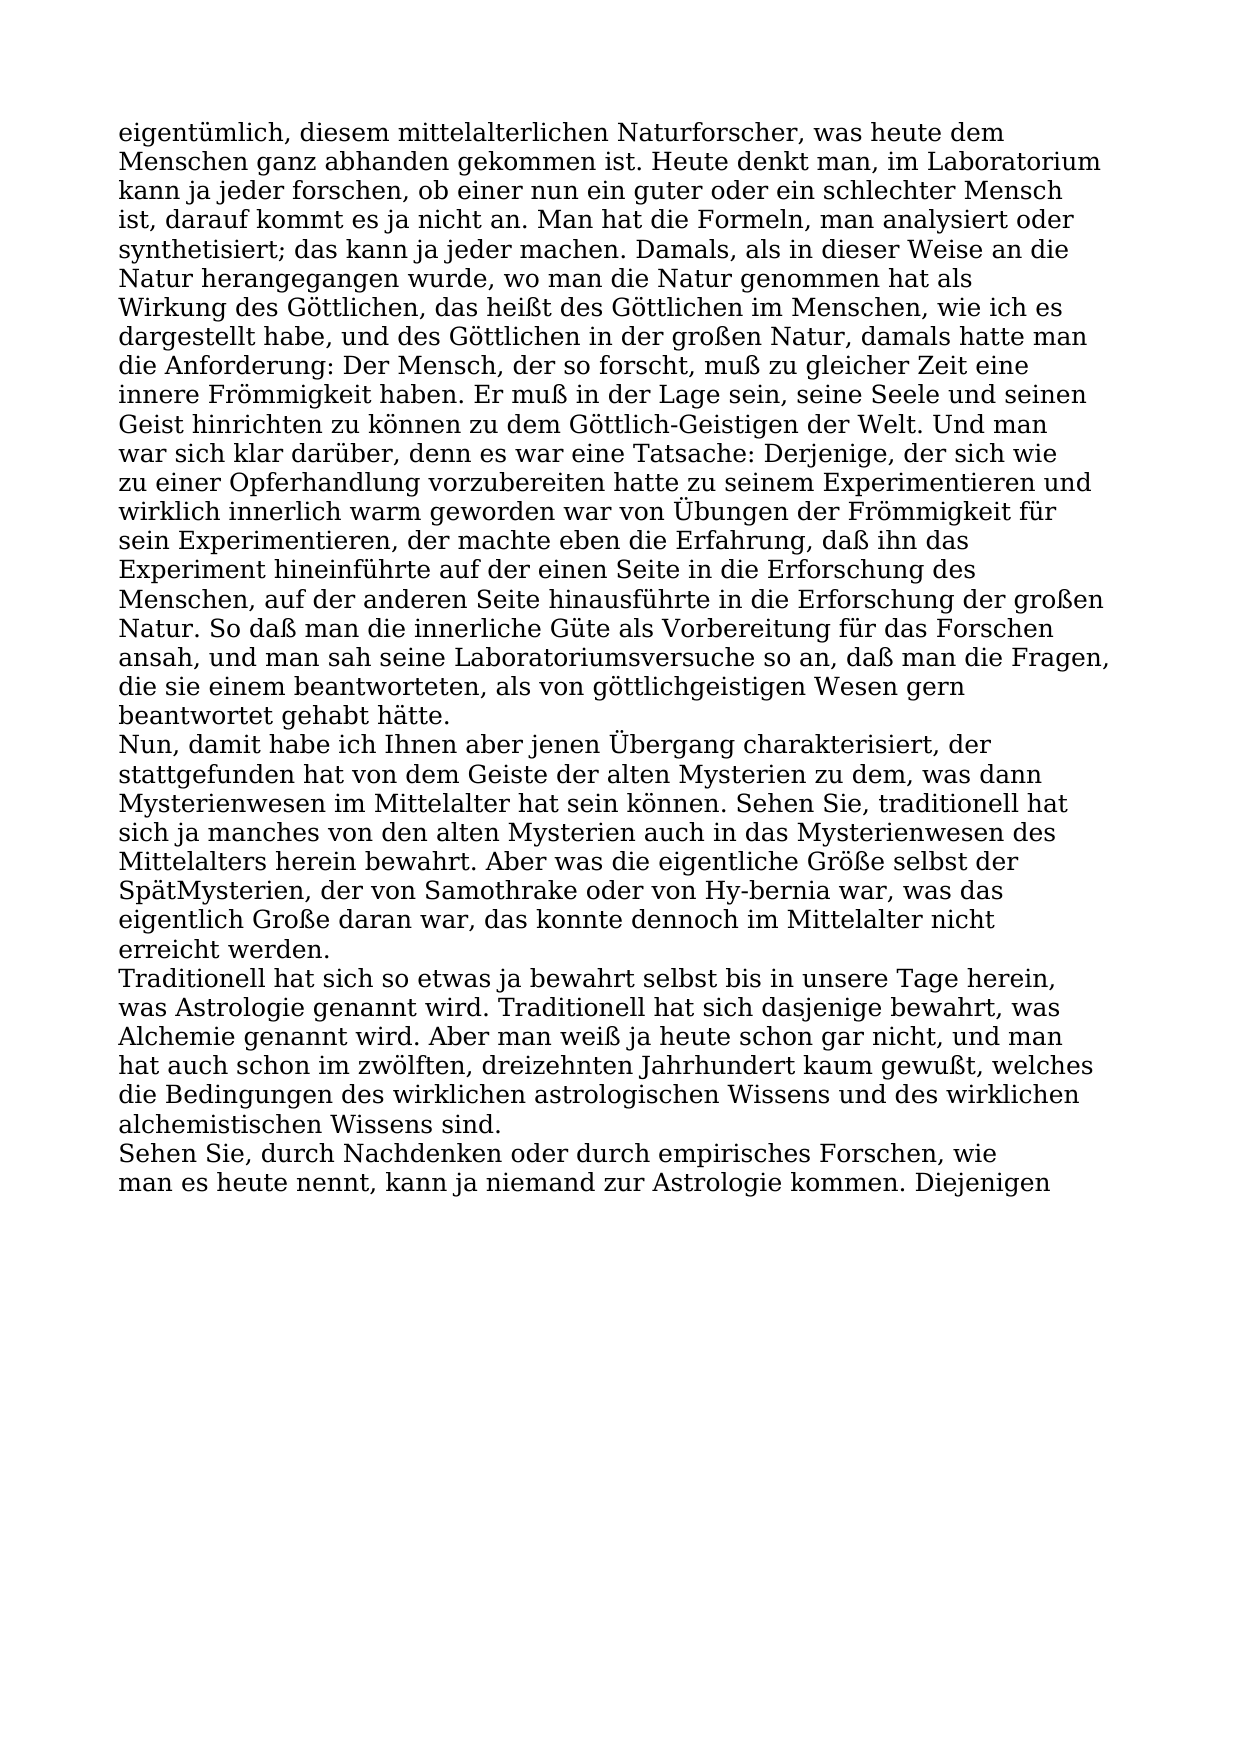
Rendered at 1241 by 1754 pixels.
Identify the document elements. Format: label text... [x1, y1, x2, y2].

text innere Frömmigkeit haben. Er muß in der Lage sein, seine Seele und seinen [118, 381, 1122, 410]
text kann ja jeder forschen, ob einer nun ein guter oder ein schlechter Mensch [118, 176, 1122, 206]
text erreicht werden. [118, 935, 1122, 964]
text Sehen Sie, durch Nachdenken oder durch empirisches Forschen, wie [118, 1139, 1122, 1168]
text eigentlich Große daran war, das konnte dennoch im Mittelalter nicht [118, 906, 1122, 935]
text Geist hinrichten zu können zu dem Göttlich-Geistigen der Welt. Und man [118, 410, 1122, 439]
text die Bedingungen des wirklichen astrologischen Wissens und des wirklichen [118, 1081, 1122, 1110]
text stattgefunden hat von dem Geiste der alten Mysterien zu dem, was dann [118, 760, 1122, 789]
text hat auch schon im zwölften, dreizehnten Jahrhundert kaum gewußt, welches [118, 1051, 1122, 1081]
text wirklich innerlich warm geworden war von Übungen der Frömmigkeit für [118, 497, 1122, 526]
text Alchemie genannt wird. Aber man weiß ja heute schon gar nicht, und man [118, 1022, 1122, 1051]
text ist, darauf kommt es ja nicht an. Man hat die Formeln, man analysiert oder [118, 206, 1122, 235]
text die Anforderung: Der Mensch, der so forscht, muß zu gleicher Zeit eine [118, 351, 1122, 381]
text Menschen, auf der anderen Seite hinausführte in die Erforschung der großen [118, 585, 1122, 614]
text dargestellt habe, und des Göttlichen in der großen Natur, damals hatte man [118, 322, 1122, 351]
text Mittelalters herein bewahrt. Aber was die eigentliche Größe selbst der SpätMysterien, der von Samothrake oder von Hy-bernia war, was das [118, 847, 1122, 906]
text Experiment hineinführte auf der einen Seite in die Erforschung des [118, 556, 1122, 585]
text sein Experimentieren, der machte eben die Erfahrung, daß ihn das [118, 526, 1122, 556]
text ansah, und man sah seine Laboratoriumsversuche so an, daß man die Fragen, [118, 643, 1122, 672]
text Nun, damit habe ich Ihnen aber jenen Übergang charakterisiert, der [118, 731, 1122, 760]
text Wirkung des Göttlichen, das heißt des Göttlichen im Menschen, wie ich es [118, 293, 1122, 322]
text Mysterienwesen im Mittelalter hat sein können. Sehen Sie, traditionell hat [118, 789, 1122, 818]
text war sich klar darüber, denn es war eine Tatsache: Derjenige, der sich wie [118, 439, 1122, 468]
text sich ja manches von den alten Mysterien auch in das Mysterienwesen des [118, 818, 1122, 847]
text man es heute nennt, kann ja niemand zur Astrologie kommen. Diejenigen [118, 1168, 1122, 1197]
text alchemistischen Wissens sind. [118, 1110, 1122, 1139]
text die sie einem beantworteten, als von göttlichgeistigen Wesen gern [118, 672, 1122, 701]
text was Astrologie genannt wird. Traditionell hat sich dasjenige bewahrt, was [118, 993, 1122, 1022]
text Traditionell hat sich so etwas ja bewahrt selbst bis in unsere Tage herein, [118, 964, 1122, 993]
text Menschen ganz abhanden gekommen ist. Heute denkt man, im Laboratorium [118, 147, 1122, 176]
text synthetisiert; das kann ja jeder machen. Damals, als in dieser Weise an die [118, 235, 1122, 264]
text eigentümlich, diesem mittelalterlichen Naturforscher, was heute dem [118, 118, 1122, 147]
text zu einer Opferhandlung vorzubereiten hatte zu seinem Experimentieren und [118, 468, 1122, 497]
text Natur herangegangen wurde, wo man die Natur genommen hat als [118, 264, 1122, 293]
text beantwortet gehabt hätte. [118, 701, 1122, 731]
text Natur. So daß man die innerliche Güte als Vorbereitung für das Forschen [118, 614, 1122, 643]
